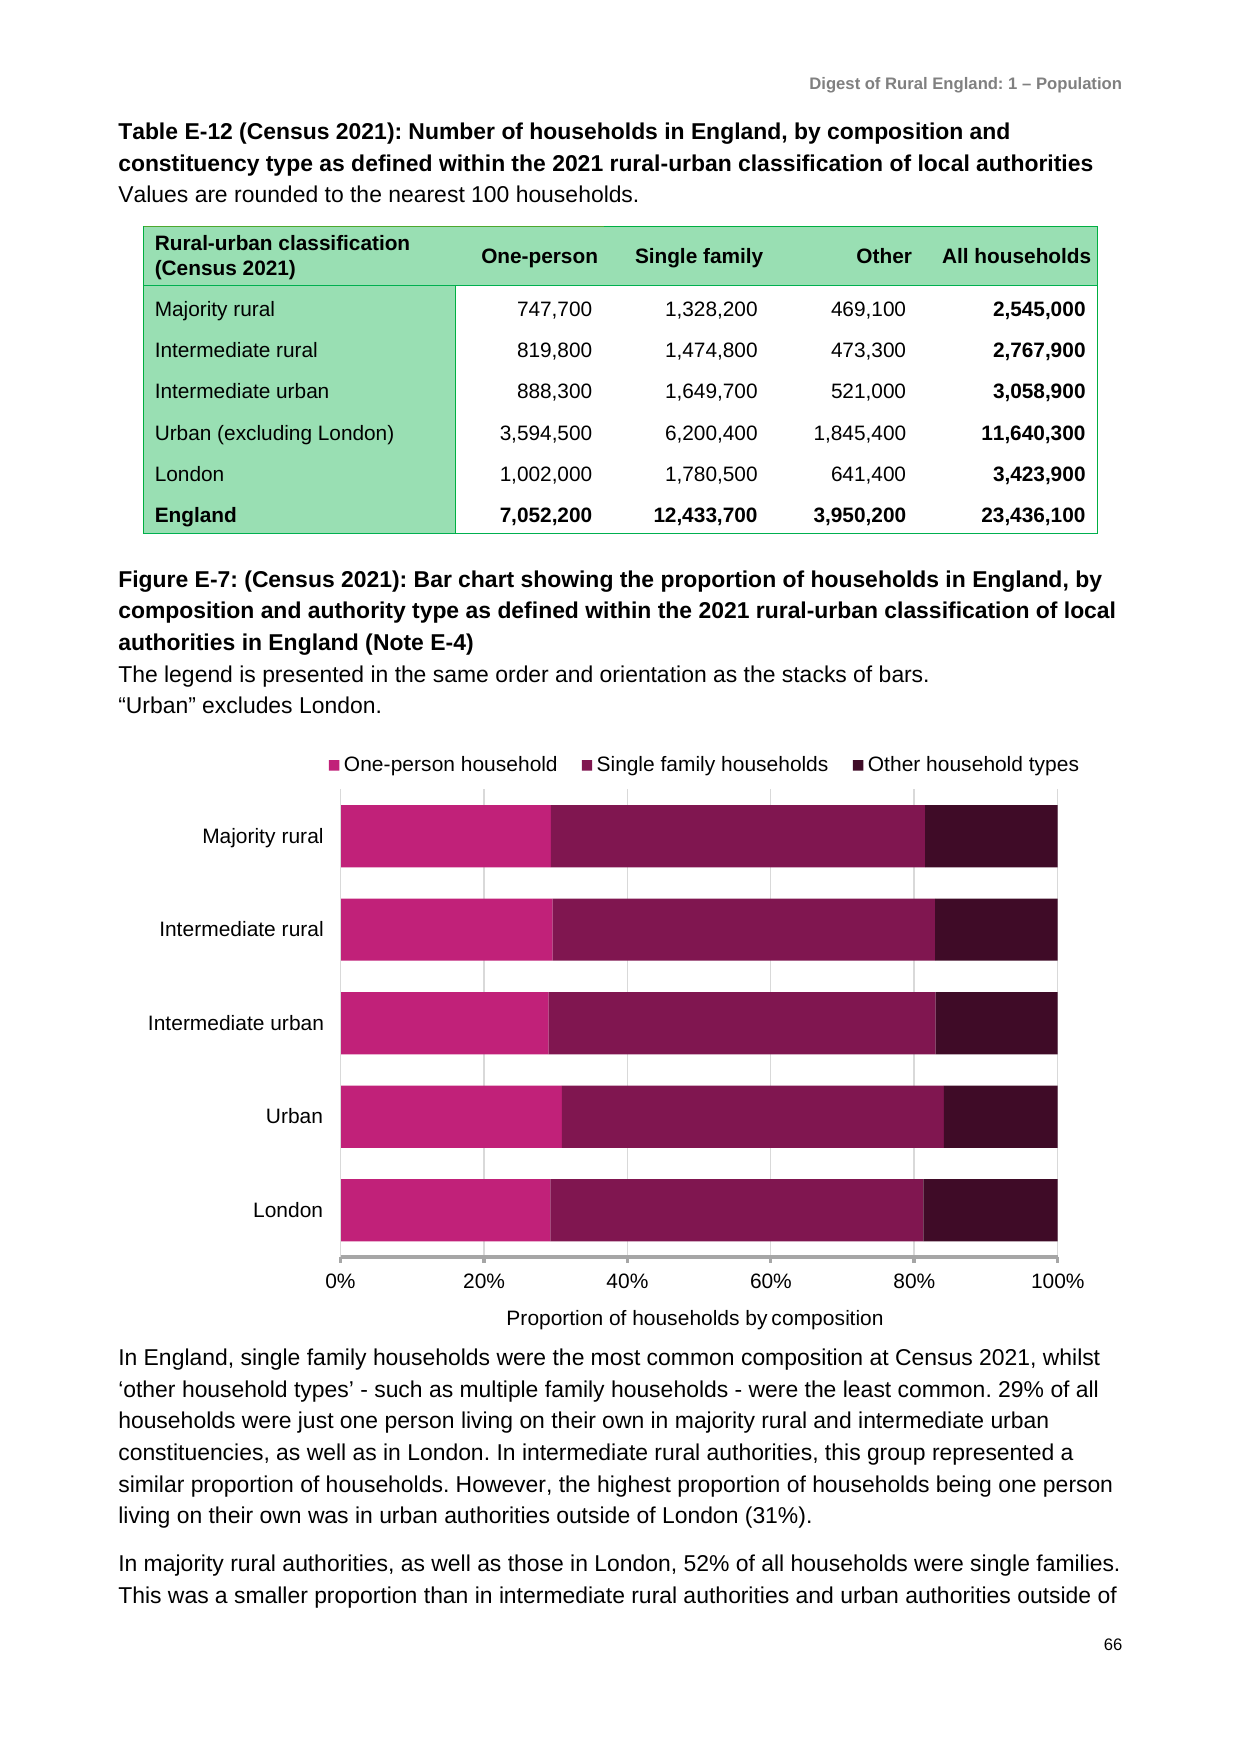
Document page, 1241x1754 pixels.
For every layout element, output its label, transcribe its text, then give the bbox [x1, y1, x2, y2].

table_cell 12,433,700 [604, 492, 764, 533]
text In England, single family households were the most common composition at Census 2021, whilst ‘other household types’ - such as multiple family households - were the least common. 29% of all households were just one person living on their own in majority rural and intermediate urban constituencies, as well as in London. In intermediate rural authorities, this group represented a similar proportion of households. However, the highest proportion of households being one person living on their own was in urban authorities outside of London (31%). [118, 1344, 1122, 1528]
table_cell 1,649,700 [604, 368, 764, 409]
table_cell 1,845,400 [764, 409, 913, 451]
table_cell 1,780,500 [604, 451, 764, 492]
table_cell 473,300 [764, 326, 913, 368]
table_cell 469,100 [764, 286, 913, 326]
table_header Rural-urban classification (Census 2021) [144, 227, 456, 285]
table_cell 7,052,200 [456, 492, 604, 533]
table_cell 2,767,900 [913, 326, 1097, 368]
table_cell Intermediate urban [144, 368, 455, 409]
table_cell England [144, 492, 455, 533]
table_cell 3,594,500 [456, 409, 604, 451]
table_header All households [913, 227, 1097, 285]
table_cell 641,400 [764, 451, 913, 492]
text “Urban” excludes London. [118, 692, 1122, 718]
table_cell 6,200,400 [604, 409, 764, 451]
table_cell 1,328,200 [604, 286, 764, 326]
table_cell 23,436,100 [913, 492, 1097, 533]
text Table E‑12 (Census 2021): Number of households in England, by composition and constituency type as defined within the 2021 rural-urban classification of local authorities [118, 118, 1122, 176]
table_cell 3,423,900 [913, 451, 1097, 492]
table_cell 521,000 [764, 368, 913, 409]
table_cell Intermediate rural [144, 326, 455, 368]
table_header Single family [604, 227, 764, 285]
table_cell 888,300 [456, 368, 604, 409]
table_cell 819,800 [456, 326, 604, 368]
text In majority rural authorities, as well as those in London, 52% of all households were single families. This was a smaller proportion than in intermediate rural authorities and urban authorities outside of [118, 1550, 1122, 1608]
table_header Other [764, 227, 913, 285]
table_cell 747,700 [456, 286, 604, 326]
table_cell 11,640,300 [913, 409, 1097, 451]
table_cell 1,474,800 [604, 326, 764, 368]
text The legend is presented in the same order and orientation as the stacks of bars. [118, 661, 1122, 687]
table_header One-person [456, 227, 604, 285]
table_cell Majority rural [144, 286, 455, 326]
table_cell 3,950,200 [764, 492, 913, 533]
text Figure E‑7: (Census 2021): Bar chart showing the proportion of households in England, by composition and authority type as defined within the 2021 rural-urban classification of local authorities in England (Note E-4) [118, 566, 1122, 655]
text Values are rounded to the nearest 100 households. [118, 181, 1122, 208]
table_cell London [144, 451, 455, 492]
table_cell 1,002,000 [456, 451, 604, 492]
table_cell 3,058,900 [913, 368, 1097, 409]
table_cell 2,545,000 [913, 286, 1097, 326]
table_cell Urban (excluding London) [144, 409, 455, 451]
